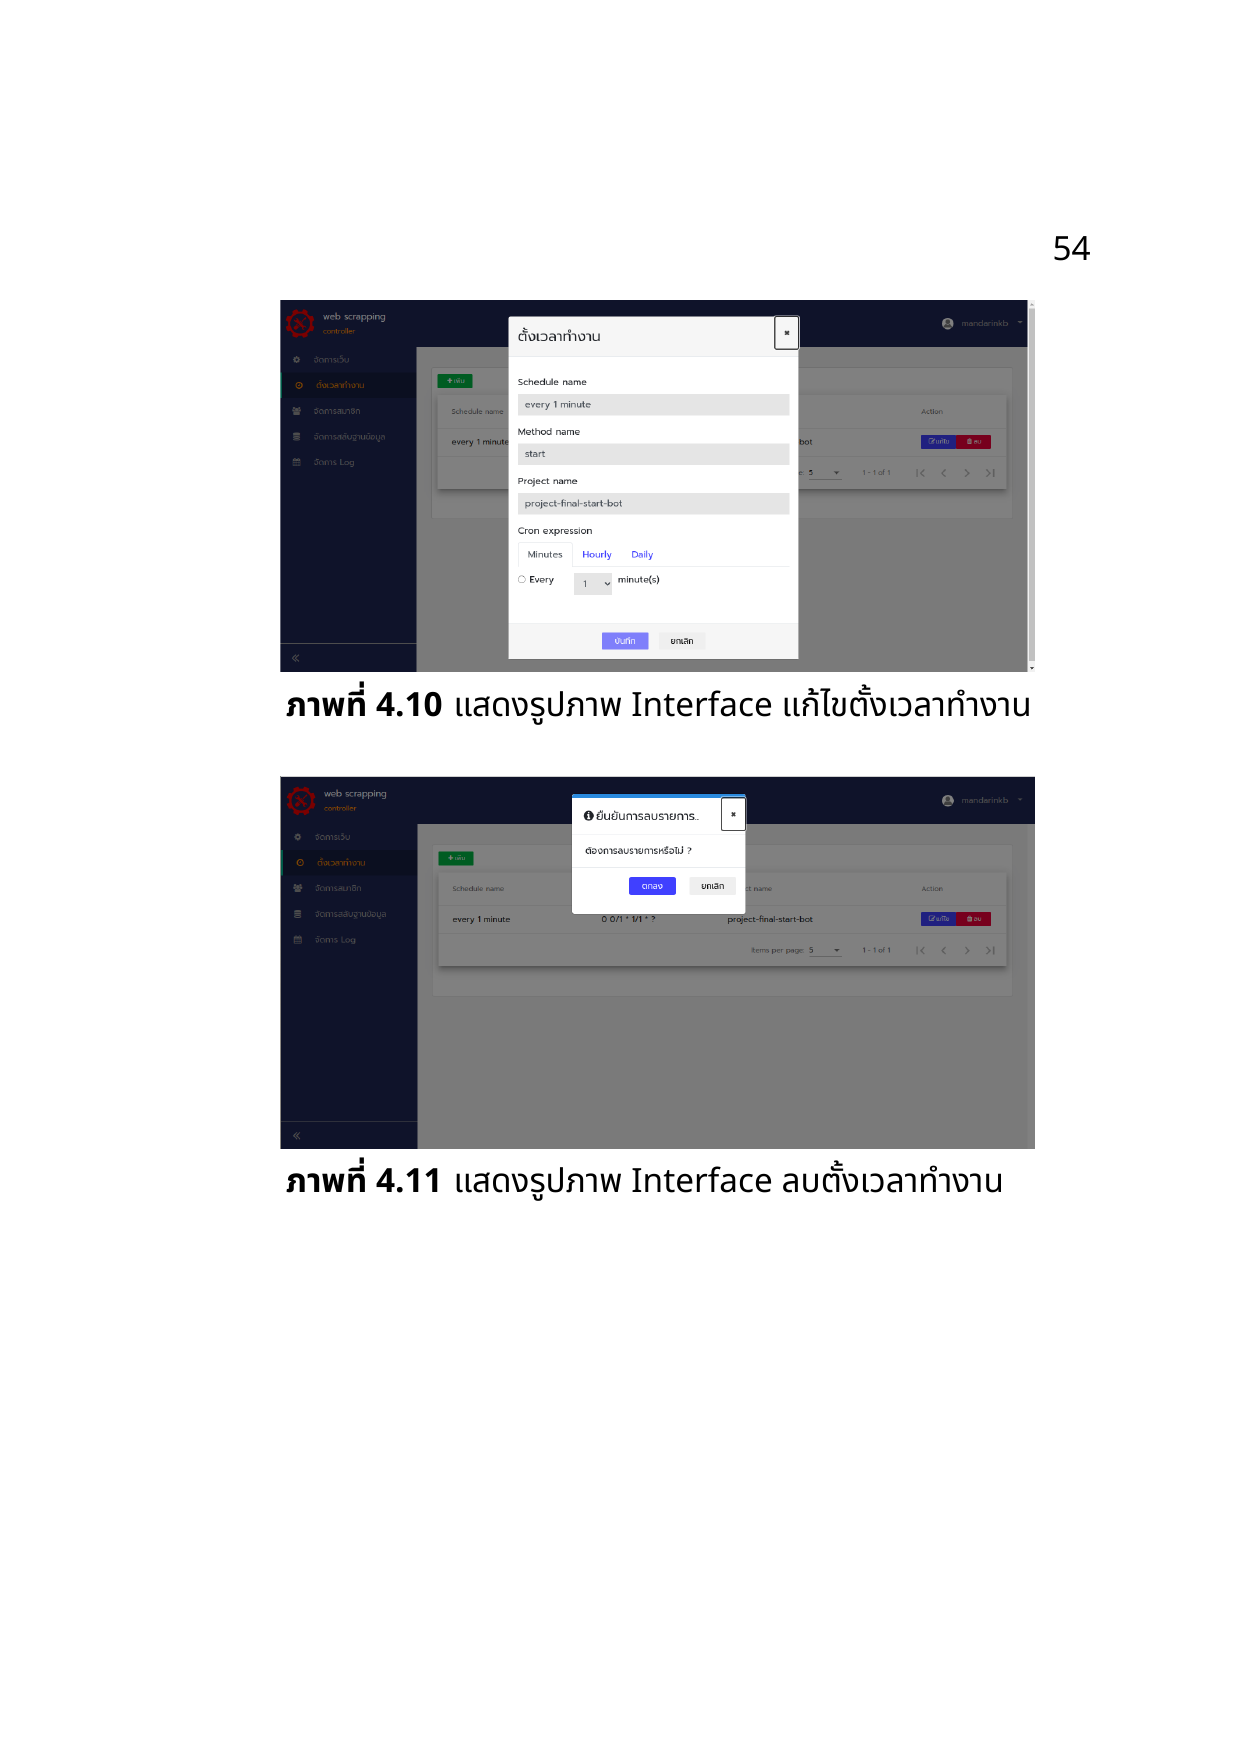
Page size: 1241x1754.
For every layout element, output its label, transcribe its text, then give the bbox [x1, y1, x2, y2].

text ภาพที่ 4.11 แสดงรูปภาพ Interface ลบตั้งเวลาทำงาน [225, 1149, 1091, 1208]
picture [280, 776, 1035, 1149]
picture [280, 300, 1035, 672]
text ภาพที่ 4.10 แสดงรูปภาพ Interface แก้ไขตั้งเวลาทำงาน [225, 672, 1091, 731]
